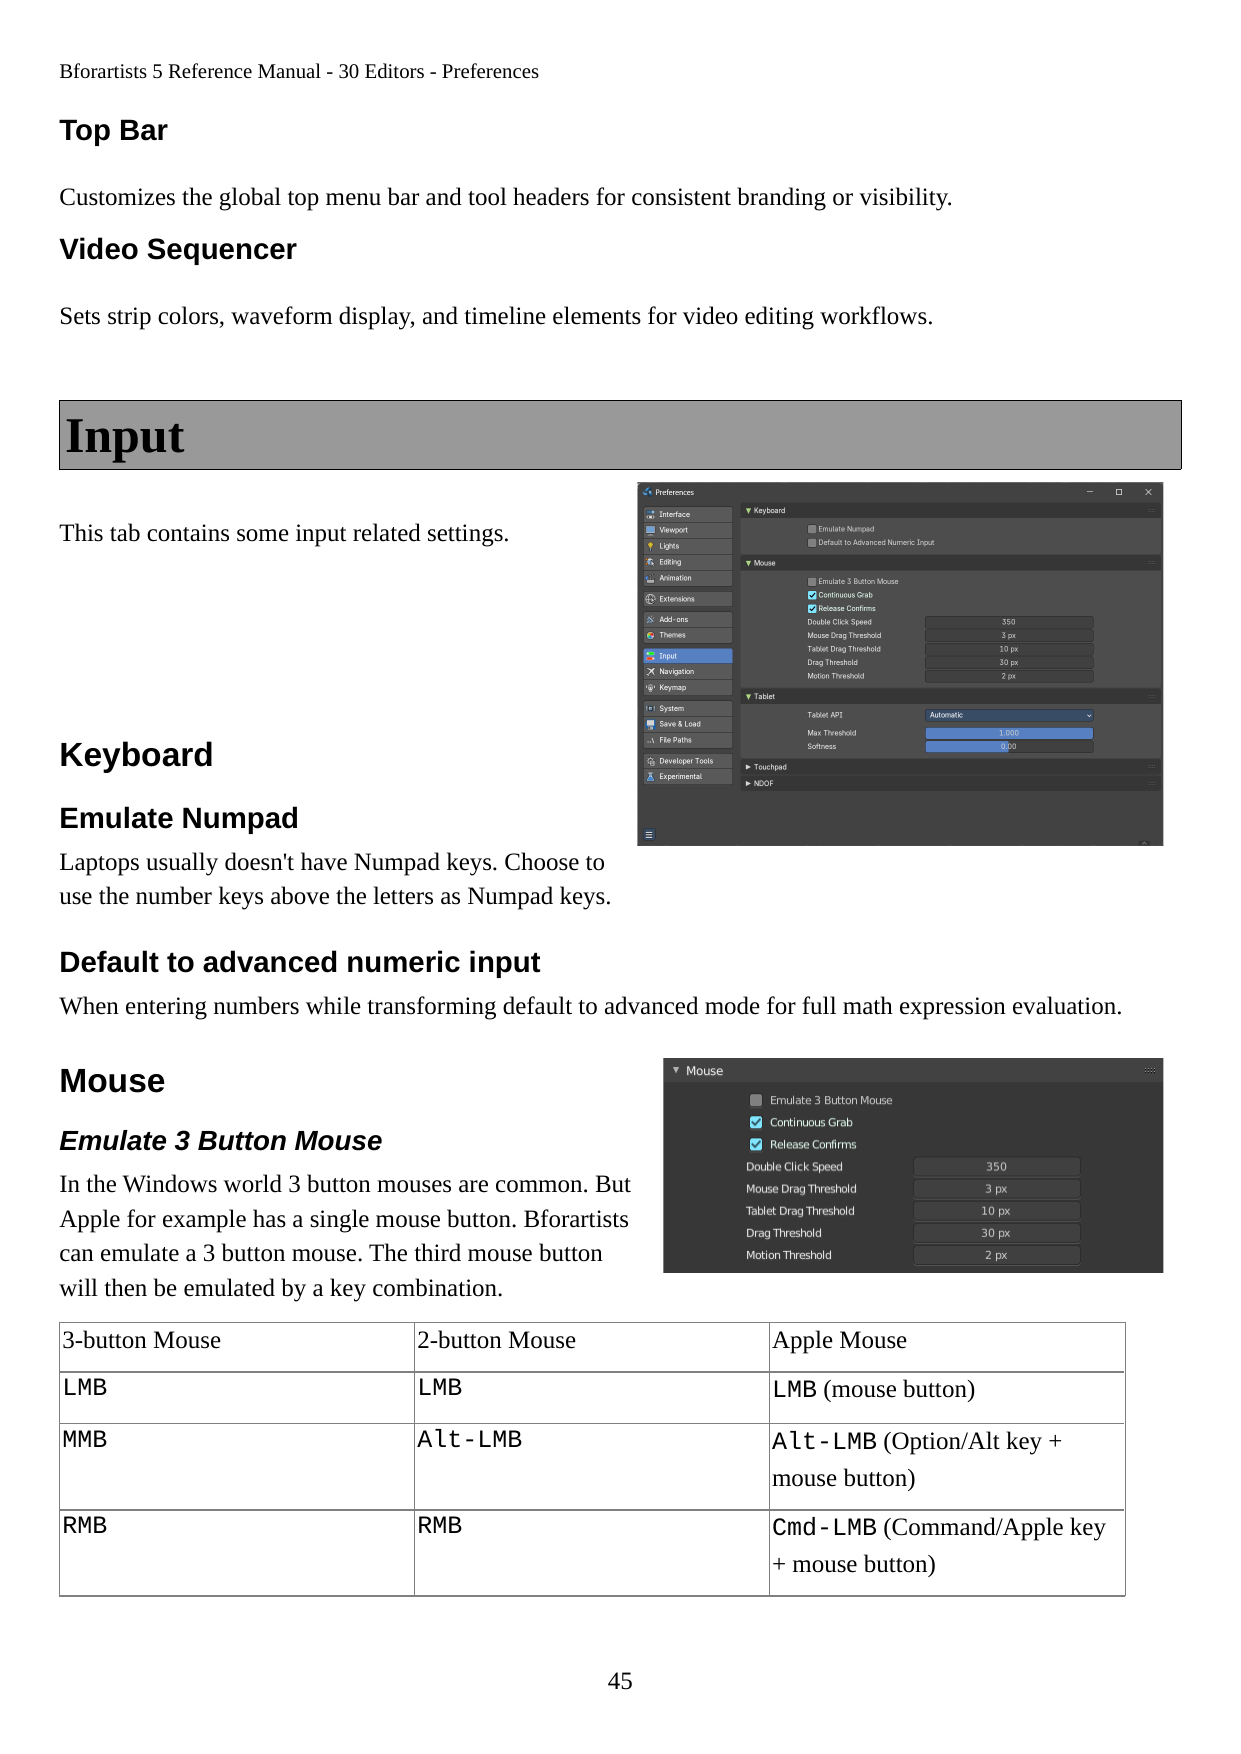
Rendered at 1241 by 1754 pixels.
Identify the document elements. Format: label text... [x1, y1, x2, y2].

table_cell MMB [60, 1424, 414, 1509]
subtitle [1164, 1125, 1181, 1157]
text This tab contains some input related settings. [59, 518, 637, 547]
table_header Input [60, 401, 1181, 469]
subtitle [1164, 1061, 1181, 1100]
table_header 3-button Mouse [60, 1323, 414, 1371]
subtitle Video Sequencer [59, 232, 1181, 265]
table_cell RMB [415, 1511, 769, 1595]
text Customizes the global top menu bar and tool headers for consistent branding or visibility. [59, 182, 1181, 211]
subtitle [1164, 801, 1181, 834]
table_cell Alt-LMB [415, 1424, 769, 1509]
table_cell Alt-LMB (Option/Alt key + mouse button) [770, 1423, 1125, 1509]
table_cell LMB [415, 1373, 769, 1423]
subtitle Emulate 3 Button Mouse [59, 1125, 663, 1157]
subtitle Top Bar [59, 113, 1181, 146]
text Laptops usually doesn't have Numpad keys. Choose to use the number keys above the letters as Numpad keys. [59, 847, 1181, 910]
picture [637, 482, 1164, 846]
table_cell RMB [60, 1511, 414, 1595]
subtitle [1164, 735, 1181, 773]
table_header 2-button Mouse [415, 1323, 769, 1371]
subtitle Default to advanced numeric input [59, 945, 1181, 979]
text In the Windows world 3 button mouses are common. But Apple for example has a single mouse button. Bforartists can emulate a 3 button mouse. The third mouse button will then be emulated by a key combination. [59, 1169, 1181, 1301]
subtitle Keyboard [59, 735, 637, 773]
table_cell Cmd-LMB (Command/Apple key + mouse button) [770, 1509, 1125, 1595]
text When entering numbers while transforming default to advanced mode for full math expression evaluation. [59, 991, 1181, 1020]
table_header Apple Mouse [770, 1323, 1125, 1371]
subtitle Mouse [59, 1061, 663, 1100]
table_cell LMB [60, 1373, 414, 1423]
subtitle Emulate Numpad [59, 801, 637, 834]
table_cell LMB (mouse button) [770, 1371, 1125, 1423]
text Sets strip colors, waveform display, and timeline elements for video editing workflows. [59, 301, 1181, 330]
